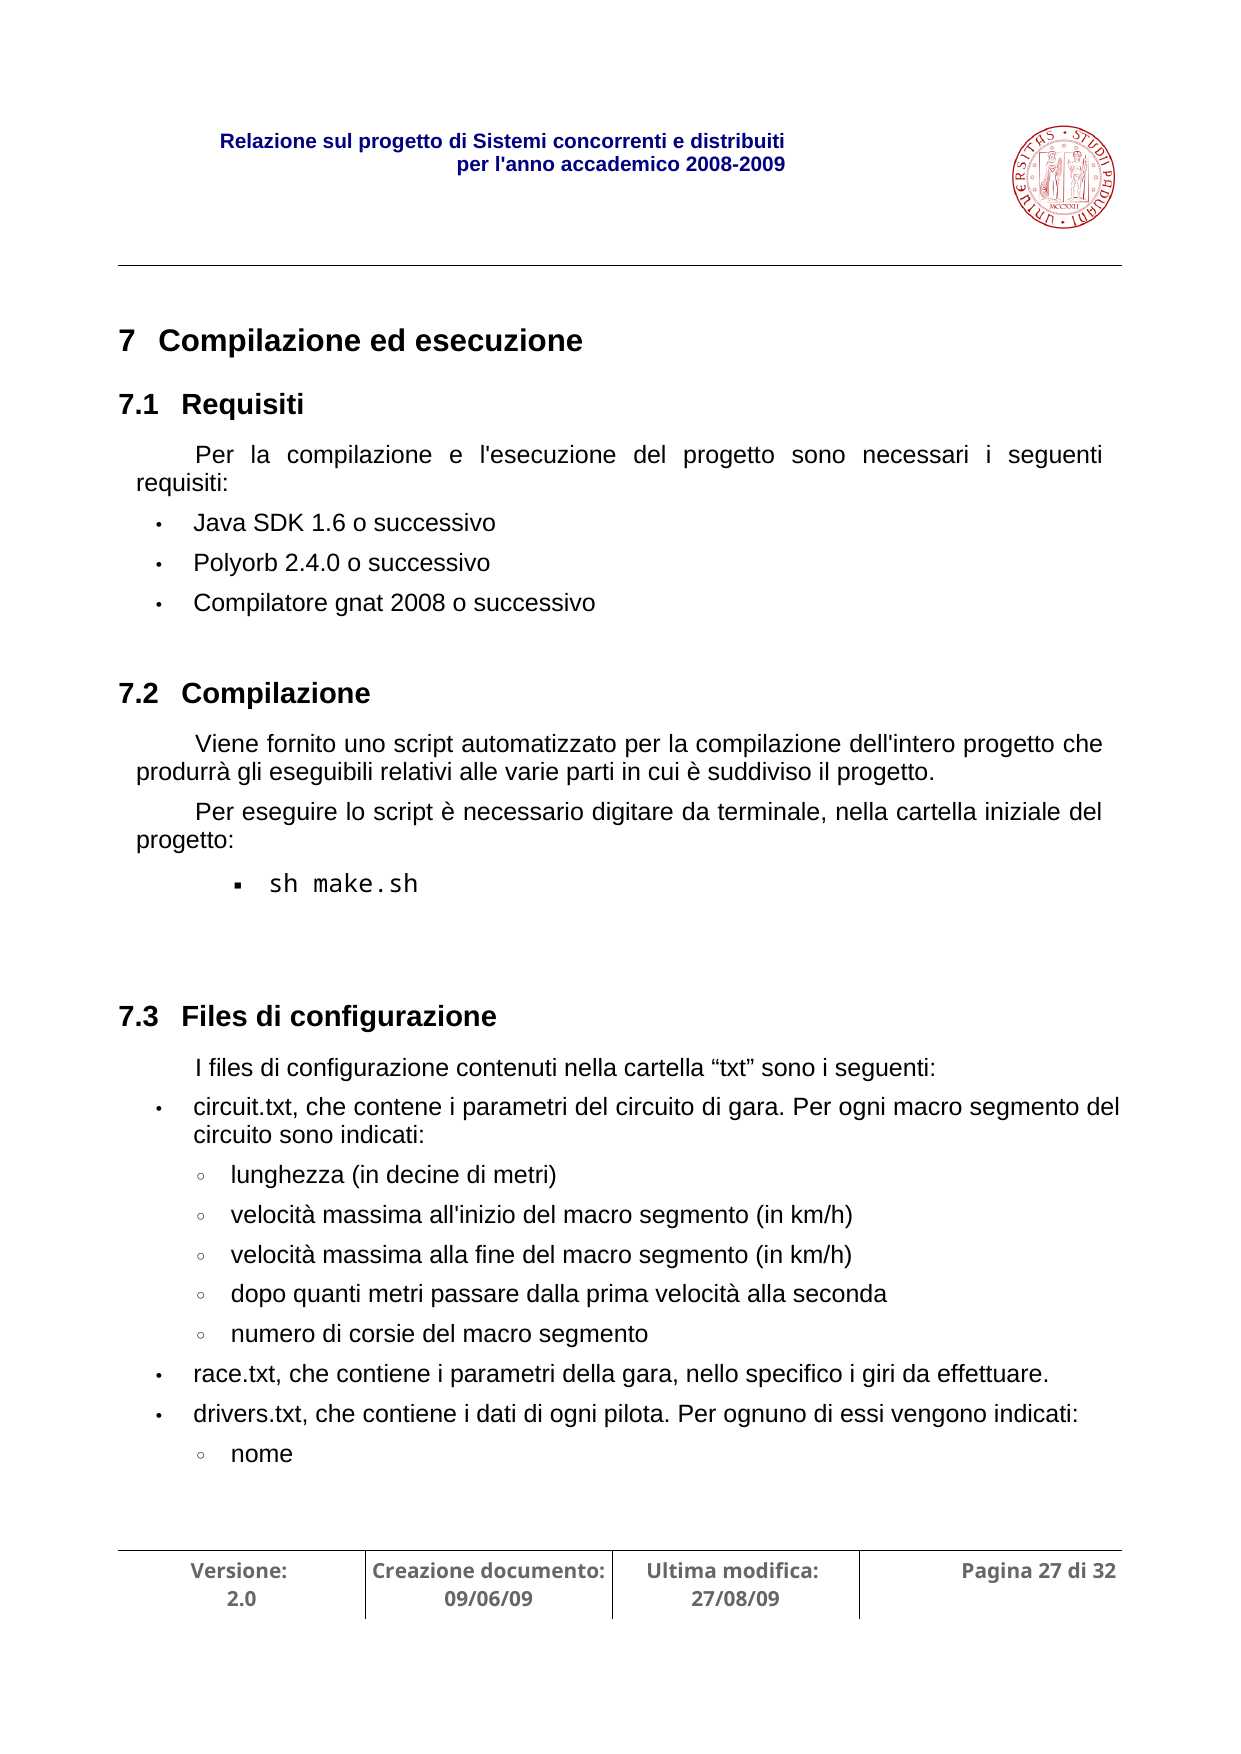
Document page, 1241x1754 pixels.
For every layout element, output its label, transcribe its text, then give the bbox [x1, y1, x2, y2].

list drivers.txt, che contiene i dati di ogni pilota. Per ognuno di essi vengono indicati: [156, 1400, 1122, 1428]
subtitle Compilazione [118, 677, 1122, 709]
text Viene fornito uno script automatizzato per la compilazione dell'intero progetto che produrrà gli eseguibili relativi alle varie parti in cui è suddiviso il progetto. [136, 730, 1104, 786]
list velocità massima alla fine del macro segmento (in km/h) [193, 1241, 1122, 1268]
text I files di configurazione contenuti nella cartella “txt” sono i seguenti: [136, 1053, 1104, 1081]
list velocità massima all'inizio del macro segmento (in km/h) [193, 1201, 1122, 1229]
picture [1010, 123, 1117, 231]
list sh make.sh [231, 866, 1122, 900]
subtitle Files di configurazione [118, 1000, 1122, 1033]
list race.txt, che contiene i parametri della gara, nello specifico i giri da effettuare. [156, 1360, 1122, 1388]
subtitle Compilazione ed esecuzione [118, 323, 1122, 358]
text Per eseguire lo script è necessario digitare da terminale, nella cartella iniziale del progetto: [136, 798, 1104, 854]
list Polyorb 2.4.0 o successivo [156, 549, 1122, 577]
subtitle Requisiti [118, 388, 1122, 421]
text Per la compilazione e l'esecuzione del progetto sono necessari i seguenti requisiti: [136, 441, 1104, 497]
list lunghezza (in decine di metri) [193, 1161, 1122, 1189]
list Java SDK 1.6 o successivo [156, 509, 1122, 537]
list dopo quanti metri passare dalla prima velocità alla seconda [193, 1280, 1122, 1308]
list numero di corsie del macro segmento [193, 1320, 1122, 1348]
list circuit.txt, che contene i parametri del circuito di gara. Per ogni macro segmento del circuito sono indicati: [156, 1093, 1122, 1149]
list Compilatore gnat 2008 o successivo [156, 588, 1122, 616]
list nome [193, 1439, 1122, 1467]
